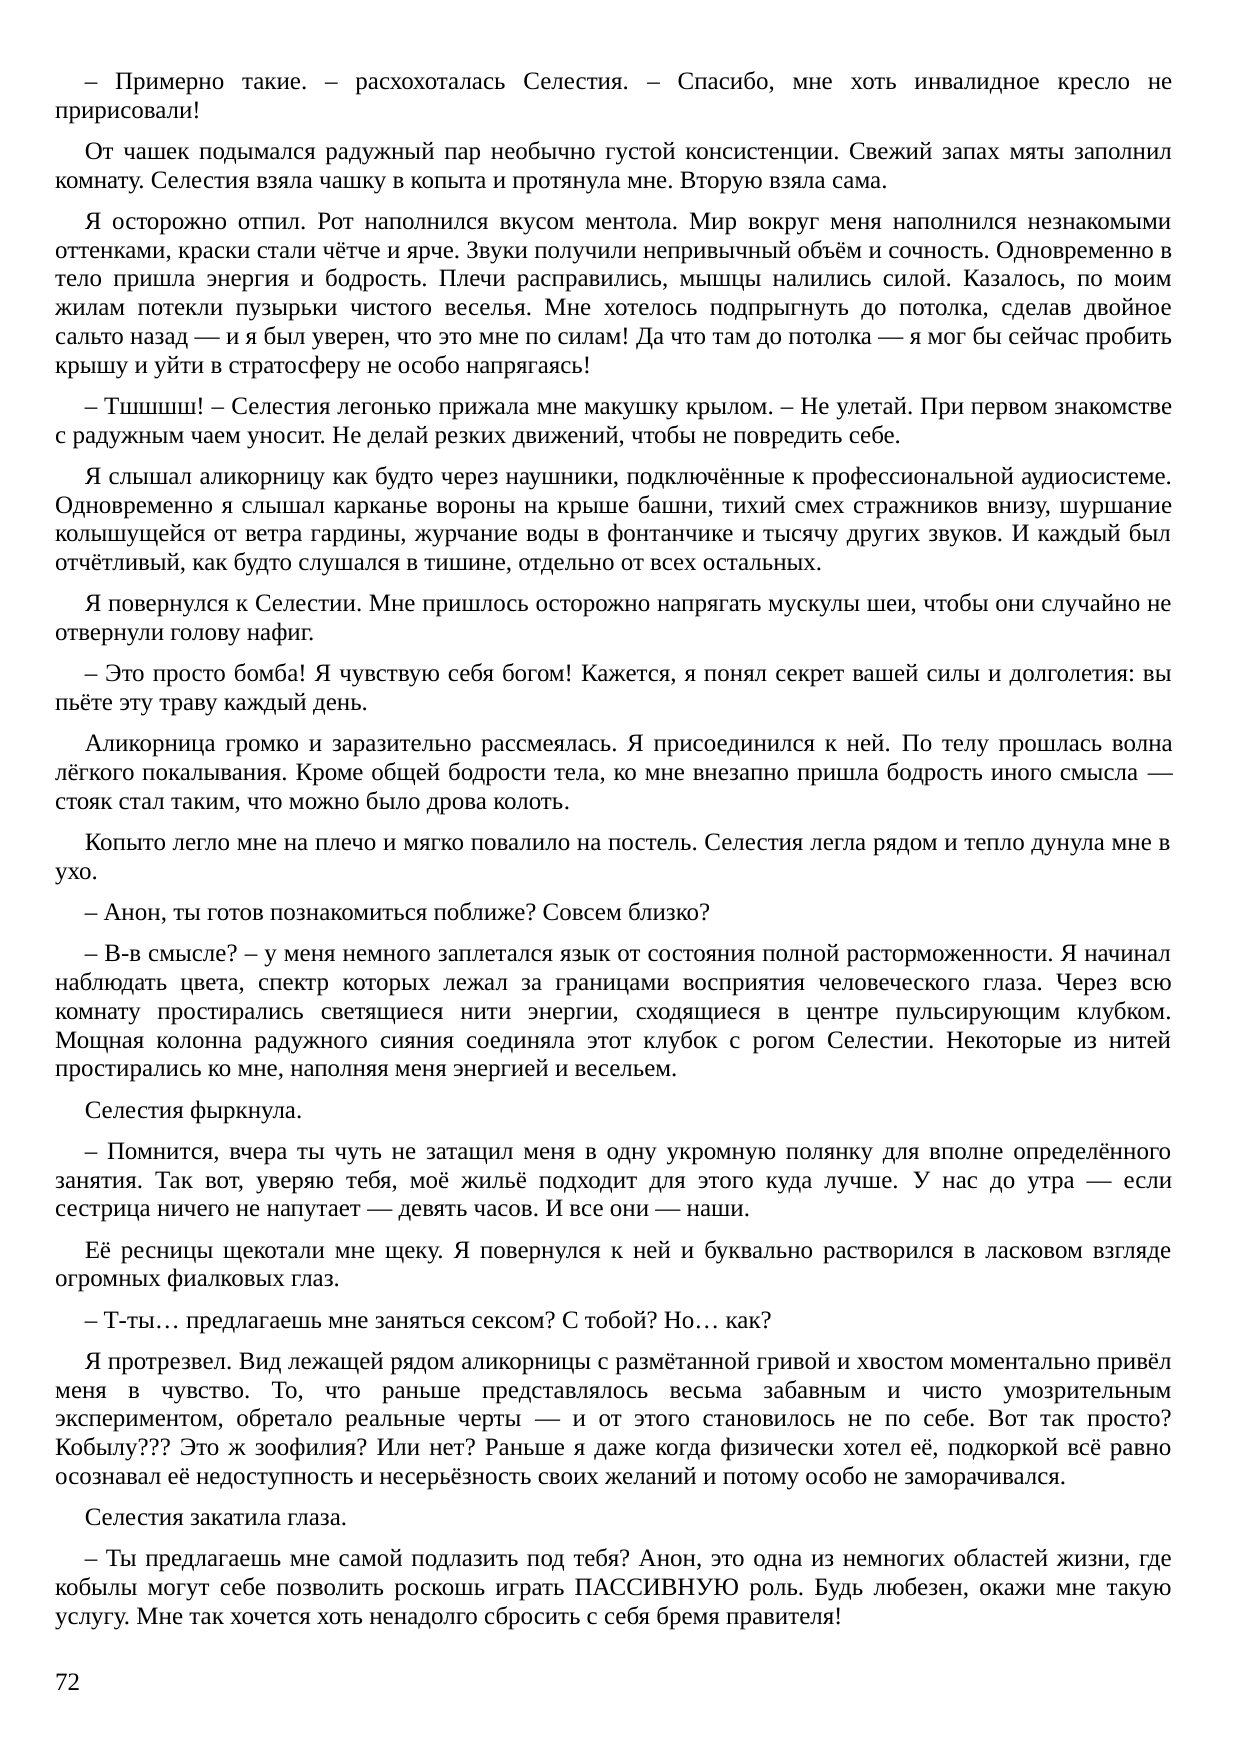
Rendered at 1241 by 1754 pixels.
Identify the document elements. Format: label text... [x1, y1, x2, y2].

text Я слышал аликорницу как будто через наушники, подключённые к профессиональной аудиосистеме. Одновременно я слышал карканье вороны на крыше башни, тихий смех стражников внизу, шуршание колышущейся от ветра гардины, журчание воды в фонтанчике и тысячу других звуков. И каждый был отчётливый, как будто слушался в тишине, отдельно от всех остальных. [55, 461, 1173, 576]
text Я осторожно отпил. Рот наполнился вкусом ментола. Мир вокруг меня наполнился незнакомыми оттенками, краски стали чётче и ярче. Звуки получили непривычный объём и сочность. Одновременно в тело пришла энергия и бодрость. Плечи расправились, мышцы налились силой. Казалось, по моим жилам потекли пузырьки чистого веселья. Мне хотелось подпрыгнуть до потолка, сделав двойное сальто назад — и я был уверен, что это мне по силам! Да что там до потолка — я мог бы сейчас пробить крышу и уйти в стратосферу не особо напрягаясь! [55, 206, 1173, 378]
text Селестия закатила глаза. [55, 1502, 1173, 1531]
text От чашек подымался радужный пар необычно густой консистенции. Свежий запах мяты заполнил комнату. Селестия взяла чашку в копыта и протянула мне. Вторую взяла сама. [55, 136, 1173, 193]
text – Примерно такие. – расхохоталась Селестия. – Спасибо, мне хоть инвалидное кресло не пририсовали! [55, 66, 1173, 123]
text Селестия фыркнула. [55, 1095, 1173, 1123]
text – Тшшшш! – Селестия легонько прижала мне макушку крылом. – Не улетай. При первом знакомстве с радужным чаем уносит. Не делай резких движений, чтобы не повредить себе. [55, 391, 1173, 448]
text Я протрезвел. Вид лежащей рядом аликорницы с размётанной гривой и хвостом моментально привёл меня в чувство. То, что раньше представлялось весьма забавным и чисто умозрительным экспериментом, обретало реальные черты — и от этого становилось не по себе. Вот так просто? Кобылу??? Это ж зоофилия? Или нет? Раньше я даже когда физически хотел её, подкоркой всё равно осознавал её недоступность и несерьёзность своих желаний и потому особо не заморачивался. [55, 1346, 1173, 1490]
text Копыто легло мне на плечо и мягко повалило на постель. Селестия легла рядом и тепло дунула мне в ухо. [55, 827, 1173, 885]
text – Помнится, вчера ты чуть не затащил меня в одну укромную полянку для вполне определённого занятия. Так вот, уверяю тебя, моё жильё подходит для этого куда лучше. У нас до утра — если сестрица ничего не напутает — девять часов. И все они — наши. [55, 1136, 1173, 1222]
text Аликорница громко и заразительно рассмеялась. Я присоединился к ней. По телу прошлась волна лёгкого покалывания. Кроме общей бодрости тела, ко мне внезапно пришла бодрость иного смысла — стояк стал таким, что можно было дрова колоть. [55, 728, 1173, 815]
text – Анон, ты готов познакомиться поближе? Совсем близко? [55, 897, 1173, 926]
text – Это просто бомба! Я чувствую себя богом! Кажется, я понял секрет вашей силы и долголетия: вы пьёте эту траву каждый день. [55, 658, 1173, 716]
text – Ты предлагаешь мне самой подлазить под тебя? Анон, это одна из немногих областей жизни, где кобылы могут себе позволить роскошь играть ПАССИВНУЮ роль. Будь любезен, окажи мне такую услугу. Мне так хочется хоть ненадолго сбросить с себя бремя правителя! [55, 1543, 1173, 1630]
text – Т-ты… предлагаешь мне заняться сексом? С тобой? Но… как? [55, 1305, 1173, 1333]
text Я повернулся к Селестии. Мне пришлось осторожно напрягать мускулы шеи, чтобы они случайно не отвернули голову нафиг. [55, 588, 1173, 646]
text Её ресницы щекотали мне щеку. Я повернулся к ней и буквально растворился в ласковом взгляде огромных фиалковых глаз. [55, 1235, 1173, 1292]
text – В-в смысле? – у меня немного заплетался язык от состояния полной расторможенности. Я начинал наблюдать цвета, спектр которых лежал за границами восприятия человеческого глаза. Через всю комнату простирались светящиеся нити энергии, сходящиеся в центре пульсирующим клубком. Мощная колонна радужного сияния соединяла этот клубок с рогом Селестии. Некоторые из нитей простирались ко мне, наполняя меня энергией и весельем. [55, 938, 1173, 1082]
